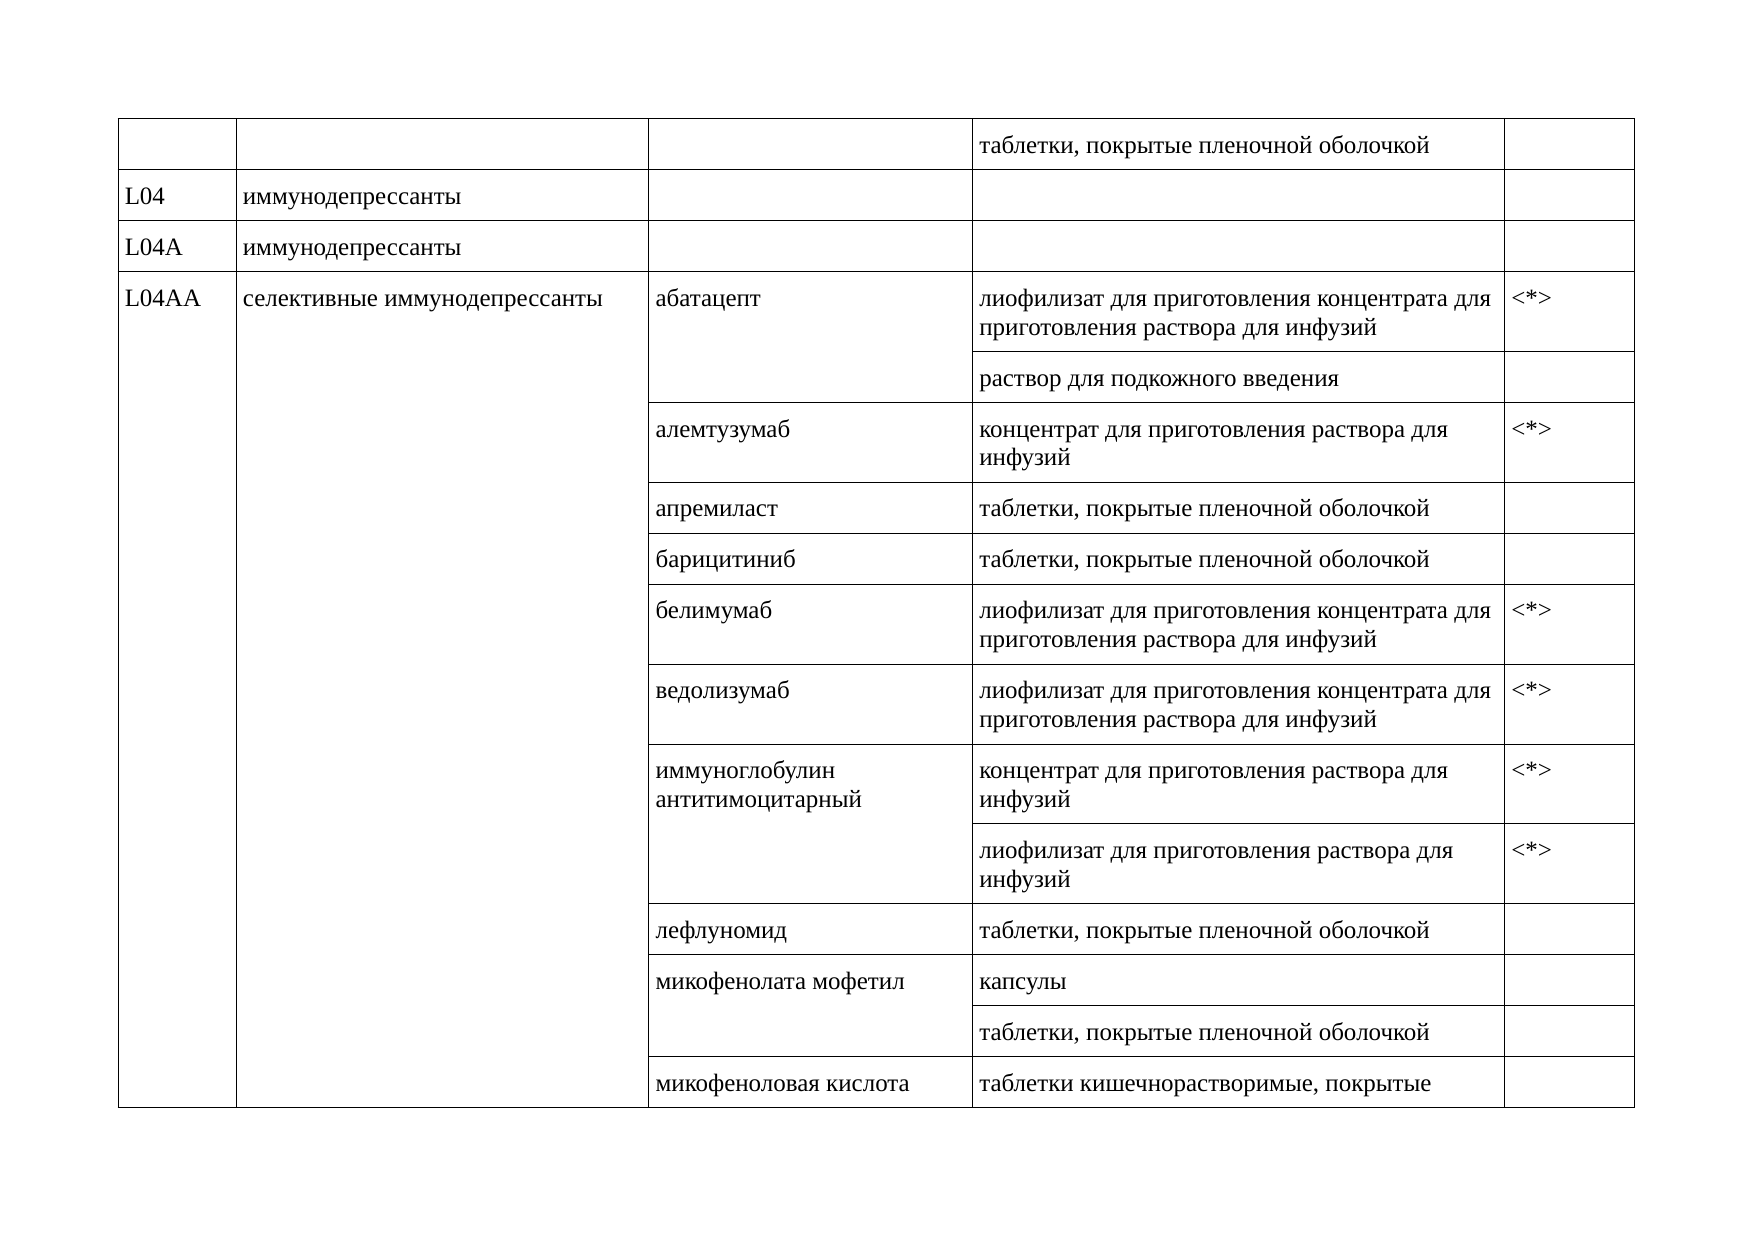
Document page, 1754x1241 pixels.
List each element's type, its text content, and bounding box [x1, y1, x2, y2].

table_cell [649, 221, 972, 271]
table_cell таблетки, покрытые пленочной оболочкой [973, 534, 1504, 584]
table_cell [1505, 1057, 1634, 1107]
table_cell <*> [1505, 824, 1634, 903]
table_cell ведолизумаб [649, 665, 972, 743]
table_cell концентрат для приготовления раствора для инфузий [973, 403, 1504, 482]
table_cell [1505, 955, 1634, 1005]
table_cell [1505, 534, 1634, 584]
table_cell апремиласт [649, 483, 972, 533]
table_cell лефлуномид [649, 904, 972, 954]
table_cell таблетки, покрытые пленочной оболочкой [973, 119, 1504, 169]
table_cell [649, 119, 972, 169]
table_cell [1505, 221, 1634, 271]
table_cell [1505, 119, 1634, 169]
table_cell иммунодепрессанты [237, 221, 648, 271]
table_cell иммуноглобулин антитимоцитарный [649, 745, 972, 903]
table_cell <*> [1505, 585, 1634, 664]
table_cell [973, 221, 1504, 271]
table_cell иммунодепрессанты [237, 170, 648, 220]
table_cell [1505, 1006, 1634, 1056]
table_cell лиофилизат для приготовления концентрата для приготовления раствора для инфузий [973, 585, 1504, 664]
table_cell белимумаб [649, 585, 972, 664]
table_cell L04A [119, 221, 236, 271]
table_cell абатацепт [649, 272, 972, 402]
table_cell L04AA [119, 272, 236, 1107]
table_cell таблетки, покрытые пленочной оболочкой [973, 483, 1504, 533]
table_cell [649, 170, 972, 220]
table_cell таблетки, покрытые пленочной оболочкой [973, 1006, 1504, 1056]
table_cell [1505, 904, 1634, 954]
table_cell концентрат для приготовления раствора для инфузий [973, 745, 1504, 823]
table_cell лиофилизат для приготовления концентрата для приготовления раствора для инфузий [973, 665, 1504, 743]
table_cell капсулы [973, 955, 1504, 1005]
table_cell <*> [1505, 403, 1634, 482]
table_cell алемтузумаб [649, 403, 972, 482]
table_cell селективные иммунодепрессанты [237, 272, 648, 1107]
table_cell микофеноловая кислота [649, 1057, 972, 1107]
table_cell <*> [1505, 272, 1634, 351]
table_cell L04 [119, 170, 236, 220]
table_cell барицитиниб [649, 534, 972, 584]
table_cell [1505, 170, 1634, 220]
table_cell таблетки кишечнорастворимые, покрытые [973, 1057, 1504, 1107]
table_cell микофенолата мофетил [649, 955, 972, 1056]
table_cell лиофилизат для приготовления концентрата для приготовления раствора для инфузий [973, 272, 1504, 351]
table_cell раствор для подкожного введения [973, 352, 1504, 402]
table_cell [1505, 352, 1634, 402]
table_cell [119, 119, 236, 169]
table_cell [1505, 483, 1634, 533]
table_cell [973, 170, 1504, 220]
table_cell <*> [1505, 665, 1634, 743]
table_cell лиофилизат для приготовления раствора для инфузий [973, 824, 1504, 903]
table_cell таблетки, покрытые пленочной оболочкой [973, 904, 1504, 954]
table_cell <*> [1505, 745, 1634, 823]
table_cell [237, 119, 648, 169]
